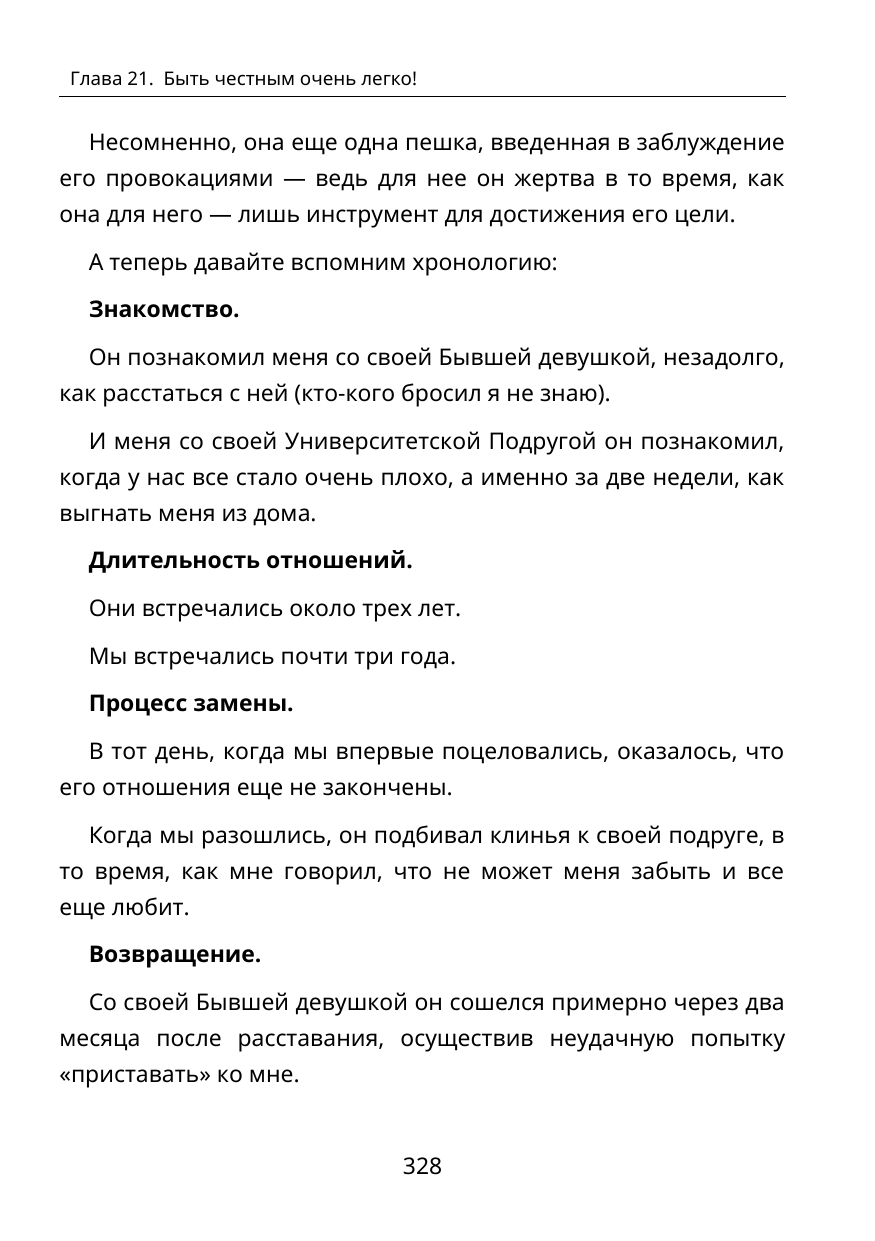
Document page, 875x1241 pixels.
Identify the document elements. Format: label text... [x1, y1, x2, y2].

text Со своей Бывшей девушкой он сошелся примерно через два месяца после расставания, осуществив неудачную попытку «приставать» ко мне. [59, 986, 786, 1089]
text Знакомство. [59, 293, 786, 324]
text А теперь давайте вспомним хронологию: [59, 246, 786, 277]
text Несомненно, она еще одна пешка, введенная в заблуждение его провокациями — ведь для нее он жертва в то время, как она для него — лишь инструмент для достижения его цели. [59, 126, 786, 229]
text Они встречались около трех лет. [59, 592, 786, 623]
text И меня со своей Университетской Подругой он познакомил, когда у нас все стало очень плохо, а именно за две недели, как выгнать меня из дома. [59, 425, 786, 528]
text Возвращение. [59, 938, 786, 969]
text Процесс замены. [59, 687, 786, 719]
text В тот день, когда мы впервые поцеловались, оказалось, что его отношения еще не закончены. [59, 735, 786, 802]
text Он познакомил меня со своей Бывшей девушкой, незадолго, как расстаться с ней (кто-кого бросил я не знаю). [59, 341, 786, 408]
text Когда мы разошлись, он подбивал клинья к своей подруге, в то время, как мне говорил, что не может меня забыть и все еще любит. [59, 819, 786, 922]
text Длительность отношений. [59, 544, 786, 576]
text Мы встречались почти три года. [59, 640, 786, 671]
